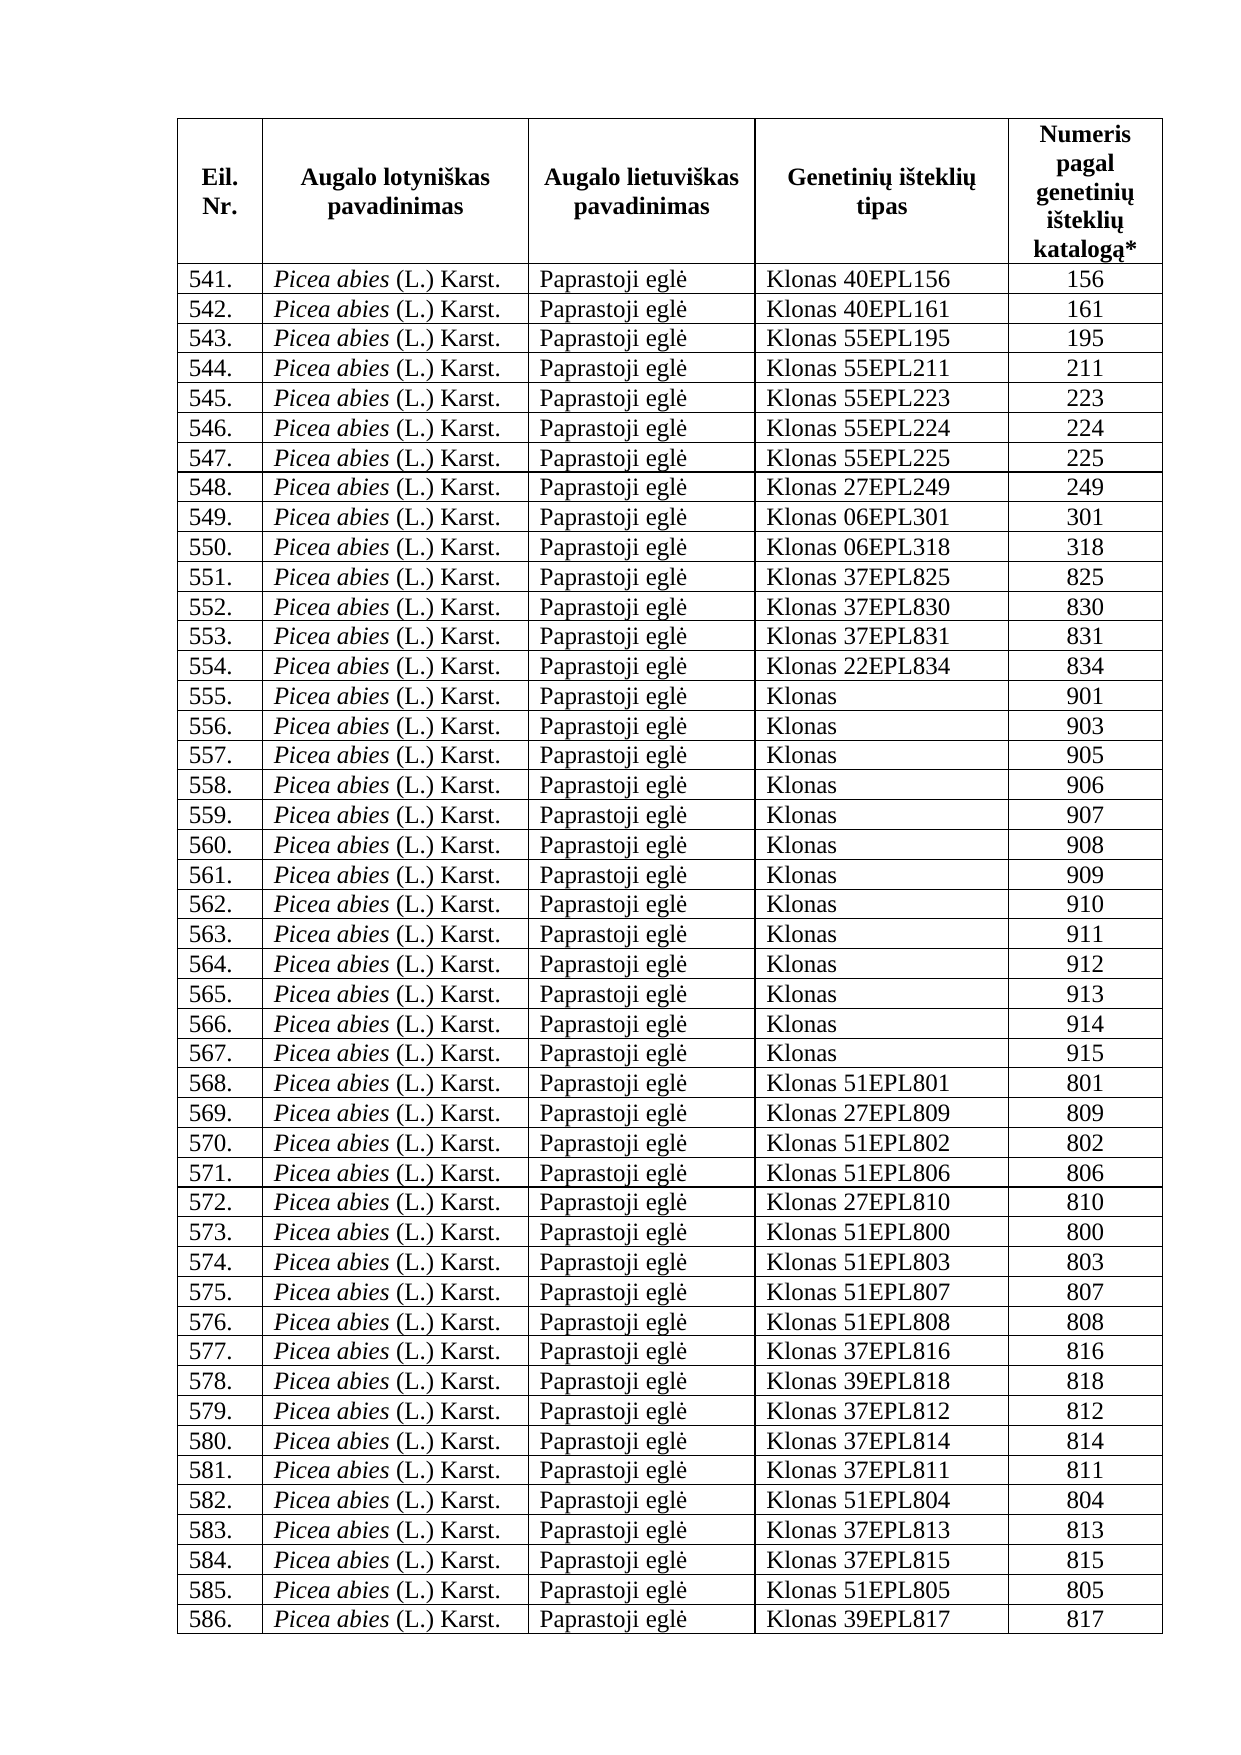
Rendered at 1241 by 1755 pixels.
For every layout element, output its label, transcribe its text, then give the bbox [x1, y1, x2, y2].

table_cell Picea abies (L.) Karst. [263, 979, 528, 1008]
table_cell Paprastoji eglė [529, 1039, 754, 1067]
table_cell Paprastoji eglė [529, 473, 754, 501]
table_cell 817 [1009, 1605, 1162, 1633]
table_cell Paprastoji eglė [529, 949, 754, 978]
table_cell 566. [178, 1009, 262, 1037]
table_cell Klonas [756, 681, 1008, 710]
table_cell Paprastoji eglė [529, 1545, 754, 1574]
table_cell 914 [1009, 1009, 1162, 1037]
table_cell Picea abies (L.) Karst. [263, 1188, 528, 1216]
table_cell Klonas 51EPL803 [756, 1247, 1008, 1276]
table_cell Klonas 37EPL816 [756, 1336, 1008, 1365]
table_cell Klonas 06EPL318 [756, 532, 1008, 561]
table_cell Klonas 39EPL817 [756, 1605, 1008, 1633]
table_cell Paprastoji eglė [529, 1307, 754, 1335]
table_cell Paprastoji eglė [529, 860, 754, 888]
table_cell Klonas 40EPL156 [756, 264, 1008, 293]
table_cell Paprastoji eglė [529, 532, 754, 561]
table_cell 223 [1009, 383, 1162, 412]
table_cell 561. [178, 860, 262, 888]
table_cell Paprastoji eglė [529, 1158, 754, 1186]
table_cell 816 [1009, 1336, 1162, 1365]
table_cell Picea abies (L.) Karst. [263, 1426, 528, 1454]
table_cell Klonas 51EPL801 [756, 1068, 1008, 1097]
table_cell 913 [1009, 979, 1162, 1008]
table_header Genetinių išteklių tipas [756, 119, 1008, 263]
table_cell Klonas 40EPL161 [756, 294, 1008, 322]
table_cell 911 [1009, 919, 1162, 948]
table_cell 543. [178, 324, 262, 352]
table_cell Klonas [756, 770, 1008, 799]
table_header Eil. Nr. [178, 119, 262, 263]
table_cell Paprastoji eglė [529, 1068, 754, 1097]
table_cell Paprastoji eglė [529, 1575, 754, 1603]
table_cell 211 [1009, 353, 1162, 382]
table_cell 808 [1009, 1307, 1162, 1335]
table_cell 910 [1009, 890, 1162, 918]
table_cell Paprastoji eglė [529, 1605, 754, 1633]
table_cell 565. [178, 979, 262, 1008]
table_cell Paprastoji eglė [529, 443, 754, 471]
table_cell Picea abies (L.) Karst. [263, 1605, 528, 1633]
table_cell Picea abies (L.) Karst. [263, 1366, 528, 1395]
table_cell Picea abies (L.) Karst. [263, 1098, 528, 1127]
table_cell Paprastoji eglė [529, 1188, 754, 1216]
table_cell 554. [178, 651, 262, 680]
table_cell Paprastoji eglė [529, 383, 754, 412]
table_cell Paprastoji eglė [529, 353, 754, 382]
table_cell 249 [1009, 473, 1162, 501]
table_cell Paprastoji eglė [529, 1217, 754, 1246]
table_cell Paprastoji eglė [529, 562, 754, 591]
table_cell Klonas [756, 919, 1008, 948]
table_cell 546. [178, 413, 262, 442]
table_cell Klonas 27EPL809 [756, 1098, 1008, 1127]
table_cell Picea abies (L.) Karst. [263, 621, 528, 650]
table_cell Klonas 55EPL225 [756, 443, 1008, 471]
table_cell 564. [178, 949, 262, 978]
table_cell Paprastoji eglė [529, 1396, 754, 1425]
table_cell Paprastoji eglė [529, 592, 754, 620]
table_cell 573. [178, 1217, 262, 1246]
table_cell Klonas [756, 741, 1008, 769]
table_cell 831 [1009, 621, 1162, 650]
table_cell 571. [178, 1158, 262, 1186]
table_cell Paprastoji eglė [529, 1009, 754, 1037]
table_cell Paprastoji eglė [529, 1128, 754, 1157]
table_cell 906 [1009, 770, 1162, 799]
table_cell Klonas 55EPL224 [756, 413, 1008, 442]
table_cell 318 [1009, 532, 1162, 561]
table_cell 547. [178, 443, 262, 471]
table_cell Picea abies (L.) Karst. [263, 532, 528, 561]
table_cell Paprastoji eglė [529, 651, 754, 680]
table_cell Paprastoji eglė [529, 741, 754, 769]
table_cell Picea abies (L.) Karst. [263, 443, 528, 471]
table_cell 586. [178, 1605, 262, 1633]
table_cell 907 [1009, 800, 1162, 829]
table_cell Picea abies (L.) Karst. [263, 770, 528, 799]
table_cell Paprastoji eglė [529, 979, 754, 1008]
table_cell Picea abies (L.) Karst. [263, 830, 528, 859]
table_cell 545. [178, 383, 262, 412]
table_cell Klonas 39EPL818 [756, 1366, 1008, 1395]
table_cell 825 [1009, 562, 1162, 591]
table_cell Picea abies (L.) Karst. [263, 1485, 528, 1514]
table_cell Picea abies (L.) Karst. [263, 353, 528, 382]
table_cell Klonas 51EPL806 [756, 1158, 1008, 1186]
table_cell 568. [178, 1068, 262, 1097]
table_cell Picea abies (L.) Karst. [263, 562, 528, 591]
table_cell 912 [1009, 949, 1162, 978]
table_cell 579. [178, 1396, 262, 1425]
table_cell Klonas [756, 860, 1008, 888]
table_cell Picea abies (L.) Karst. [263, 1217, 528, 1246]
table_cell 915 [1009, 1039, 1162, 1067]
table_cell 834 [1009, 651, 1162, 680]
table_cell Picea abies (L.) Karst. [263, 502, 528, 531]
table_cell Picea abies (L.) Karst. [263, 1277, 528, 1306]
table_cell 574. [178, 1247, 262, 1276]
table_cell 814 [1009, 1426, 1162, 1454]
table_cell Klonas 37EPL831 [756, 621, 1008, 650]
table_cell Klonas [756, 949, 1008, 978]
table_cell Paprastoji eglė [529, 264, 754, 293]
table_cell Klonas 51EPL804 [756, 1485, 1008, 1514]
table_cell Picea abies (L.) Karst. [263, 1515, 528, 1544]
table_cell Paprastoji eglė [529, 830, 754, 859]
table_cell Paprastoji eglė [529, 1485, 754, 1514]
table_cell 553. [178, 621, 262, 650]
table_cell 908 [1009, 830, 1162, 859]
table_cell 803 [1009, 1247, 1162, 1276]
table_cell Klonas 51EPL807 [756, 1277, 1008, 1306]
table_cell Picea abies (L.) Karst. [263, 1039, 528, 1067]
table_header Numeris pagal genetinių išteklių katalogą* [1009, 119, 1162, 263]
table_cell Picea abies (L.) Karst. [263, 324, 528, 352]
table_cell 812 [1009, 1396, 1162, 1425]
table_cell 805 [1009, 1575, 1162, 1603]
table_cell Paprastoji eglė [529, 919, 754, 948]
table_cell Picea abies (L.) Karst. [263, 1336, 528, 1365]
table_cell Picea abies (L.) Karst. [263, 1128, 528, 1157]
table_cell Klonas 37EPL814 [756, 1426, 1008, 1454]
table_cell 583. [178, 1515, 262, 1544]
table_cell Paprastoji eglė [529, 890, 754, 918]
table_cell 558. [178, 770, 262, 799]
table_cell 905 [1009, 741, 1162, 769]
table_cell Klonas [756, 1009, 1008, 1037]
table_cell Klonas 22EPL834 [756, 651, 1008, 680]
table_cell Picea abies (L.) Karst. [263, 711, 528, 739]
table_cell 582. [178, 1485, 262, 1514]
table_cell Picea abies (L.) Karst. [263, 860, 528, 888]
table_cell Picea abies (L.) Karst. [263, 1247, 528, 1276]
table_cell 551. [178, 562, 262, 591]
table_cell Klonas 55EPL223 [756, 383, 1008, 412]
table_cell Klonas 27EPL249 [756, 473, 1008, 501]
table_cell Picea abies (L.) Karst. [263, 264, 528, 293]
table_cell Klonas 37EPL830 [756, 592, 1008, 620]
table_cell 909 [1009, 860, 1162, 888]
table_cell 161 [1009, 294, 1162, 322]
table_cell 901 [1009, 681, 1162, 710]
table_cell Paprastoji eglė [529, 1277, 754, 1306]
table_cell 541. [178, 264, 262, 293]
table_cell Paprastoji eglė [529, 770, 754, 799]
table_cell Paprastoji eglė [529, 1366, 754, 1395]
table_cell Paprastoji eglė [529, 1515, 754, 1544]
table_cell Klonas 37EPL825 [756, 562, 1008, 591]
table_cell 562. [178, 890, 262, 918]
table_header Augalo lietuviškas pavadinimas [529, 119, 754, 263]
table_cell Picea abies (L.) Karst. [263, 1068, 528, 1097]
table_cell 224 [1009, 413, 1162, 442]
table_cell Klonas [756, 890, 1008, 918]
table_cell Picea abies (L.) Karst. [263, 890, 528, 918]
table_cell Klonas 37EPL811 [756, 1456, 1008, 1484]
table_cell Klonas 51EPL808 [756, 1307, 1008, 1335]
table_cell Klonas 51EPL805 [756, 1575, 1008, 1603]
table_cell 806 [1009, 1158, 1162, 1186]
table_cell 580. [178, 1426, 262, 1454]
table_cell Paprastoji eglė [529, 413, 754, 442]
table_cell 557. [178, 741, 262, 769]
table_cell Picea abies (L.) Karst. [263, 473, 528, 501]
table_cell 815 [1009, 1545, 1162, 1574]
table_cell 811 [1009, 1456, 1162, 1484]
table_cell Klonas [756, 1039, 1008, 1067]
table_cell 569. [178, 1098, 262, 1127]
table_cell Paprastoji eglė [529, 1426, 754, 1454]
table_cell Klonas 51EPL802 [756, 1128, 1008, 1157]
table_cell Paprastoji eglė [529, 621, 754, 650]
table_cell Picea abies (L.) Karst. [263, 919, 528, 948]
table_cell Paprastoji eglė [529, 711, 754, 739]
table_cell 559. [178, 800, 262, 829]
table_cell Picea abies (L.) Karst. [263, 1396, 528, 1425]
table_cell Klonas 37EPL813 [756, 1515, 1008, 1544]
table_cell Klonas 55EPL211 [756, 353, 1008, 382]
table_cell 548. [178, 473, 262, 501]
table_cell Paprastoji eglė [529, 800, 754, 829]
table_cell 301 [1009, 502, 1162, 531]
table_cell 195 [1009, 324, 1162, 352]
table_cell Picea abies (L.) Karst. [263, 1307, 528, 1335]
table_cell 156 [1009, 264, 1162, 293]
table_cell Paprastoji eglė [529, 324, 754, 352]
table_cell Picea abies (L.) Karst. [263, 1456, 528, 1484]
table_cell 560. [178, 830, 262, 859]
table_cell 567. [178, 1039, 262, 1067]
table_cell 576. [178, 1307, 262, 1335]
table_cell 572. [178, 1188, 262, 1216]
table_cell 552. [178, 592, 262, 620]
table_cell Picea abies (L.) Karst. [263, 741, 528, 769]
table_cell 544. [178, 353, 262, 382]
table_cell Klonas 51EPL800 [756, 1217, 1008, 1246]
table_cell 575. [178, 1277, 262, 1306]
table_cell Klonas 55EPL195 [756, 324, 1008, 352]
table_cell 555. [178, 681, 262, 710]
table_cell 830 [1009, 592, 1162, 620]
table_cell Picea abies (L.) Karst. [263, 1009, 528, 1037]
table_cell 802 [1009, 1128, 1162, 1157]
table_cell Klonas [756, 711, 1008, 739]
table_cell 585. [178, 1575, 262, 1603]
table_cell Klonas 37EPL812 [756, 1396, 1008, 1425]
table_header Augalo lotyniškas pavadinimas [263, 119, 528, 263]
table_cell 903 [1009, 711, 1162, 739]
table_cell Paprastoji eglė [529, 294, 754, 322]
table_cell 801 [1009, 1068, 1162, 1097]
table_cell Picea abies (L.) Karst. [263, 1575, 528, 1603]
table_cell Klonas 06EPL301 [756, 502, 1008, 531]
table_cell 809 [1009, 1098, 1162, 1127]
table_cell Picea abies (L.) Karst. [263, 383, 528, 412]
table_cell Paprastoji eglė [529, 1336, 754, 1365]
table_cell 549. [178, 502, 262, 531]
table_cell Picea abies (L.) Karst. [263, 1158, 528, 1186]
table_cell Paprastoji eglė [529, 1098, 754, 1127]
table_cell 818 [1009, 1366, 1162, 1395]
table_cell 807 [1009, 1277, 1162, 1306]
table_cell Picea abies (L.) Karst. [263, 651, 528, 680]
table_cell 584. [178, 1545, 262, 1574]
table_cell 225 [1009, 443, 1162, 471]
table_cell 563. [178, 919, 262, 948]
table_cell 570. [178, 1128, 262, 1157]
table_cell 800 [1009, 1217, 1162, 1246]
table_cell 581. [178, 1456, 262, 1484]
table_cell 550. [178, 532, 262, 561]
table_cell 804 [1009, 1485, 1162, 1514]
table_cell Picea abies (L.) Karst. [263, 1545, 528, 1574]
table_cell 810 [1009, 1188, 1162, 1216]
table_cell 542. [178, 294, 262, 322]
table_cell Klonas 37EPL815 [756, 1545, 1008, 1574]
table_cell Klonas [756, 979, 1008, 1008]
table_cell Paprastoji eglė [529, 1456, 754, 1484]
table_cell Picea abies (L.) Karst. [263, 800, 528, 829]
table_cell Paprastoji eglė [529, 681, 754, 710]
table_cell Paprastoji eglė [529, 502, 754, 531]
table_cell Picea abies (L.) Karst. [263, 681, 528, 710]
table_cell 556. [178, 711, 262, 739]
table_cell Picea abies (L.) Karst. [263, 592, 528, 620]
table_cell Picea abies (L.) Karst. [263, 294, 528, 322]
table_cell Picea abies (L.) Karst. [263, 413, 528, 442]
table_cell Klonas 27EPL810 [756, 1188, 1008, 1216]
table_cell Klonas [756, 800, 1008, 829]
table_cell 578. [178, 1366, 262, 1395]
table_cell Paprastoji eglė [529, 1247, 754, 1276]
table_cell 577. [178, 1336, 262, 1365]
table_cell 813 [1009, 1515, 1162, 1544]
table_cell Picea abies (L.) Karst. [263, 949, 528, 978]
table_cell Klonas [756, 830, 1008, 859]
